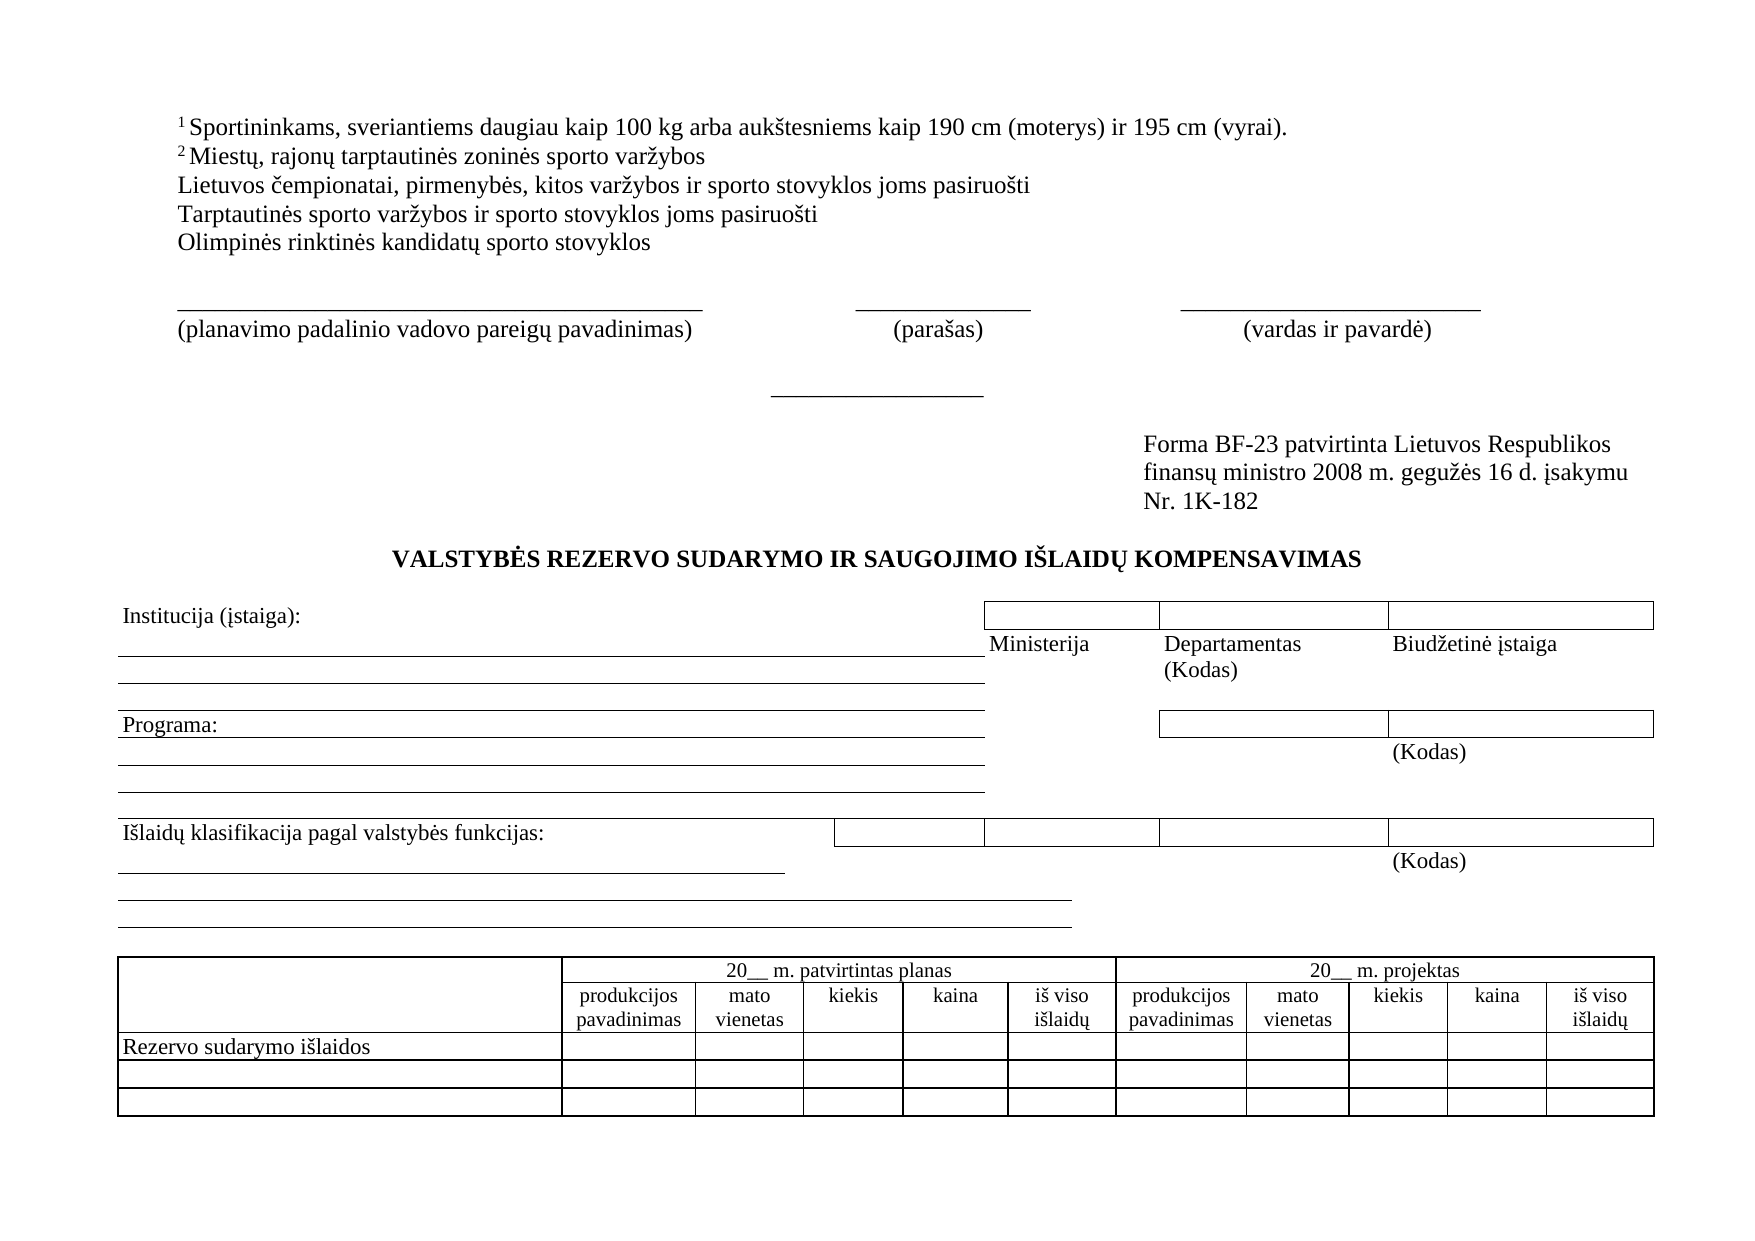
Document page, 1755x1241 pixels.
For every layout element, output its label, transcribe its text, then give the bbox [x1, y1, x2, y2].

table_cell [1242, 1089, 1246, 1115]
table_cell [981, 657, 985, 683]
table_cell [981, 629, 985, 656]
table_cell [118, 738, 122, 764]
table_cell [804, 1061, 808, 1087]
table_cell [1649, 711, 1653, 737]
text _________________ [118, 371, 1636, 400]
text 2 Miestų, rajonų tarptautinės zoninės sporto varžybos [118, 141, 1636, 170]
table_cell [985, 737, 1160, 764]
text VALSTYBĖS REZERVO SUDARYMO IR SAUGOJIMO IŠLAIDŲ KOMPENSAVIMAS [118, 544, 1636, 572]
table_cell [1072, 900, 1076, 927]
table_cell [1649, 873, 1654, 900]
table_cell [118, 901, 122, 927]
table_header [985, 602, 989, 628]
table_cell kiekis [1350, 983, 1447, 1031]
table_cell [985, 791, 1160, 818]
table_cell [1242, 1033, 1246, 1059]
table_cell [985, 683, 989, 710]
table_cell [118, 846, 785, 873]
table_cell [1649, 1061, 1653, 1087]
table_cell [1247, 1033, 1251, 1059]
table_cell [118, 629, 122, 656]
table_cell [1160, 738, 1164, 764]
table_cell [1160, 819, 1164, 846]
table_cell [1388, 683, 1392, 710]
table_cell kiekis [804, 983, 902, 1031]
table_cell [1649, 656, 1654, 683]
table_cell kaina [904, 983, 1007, 1031]
table_cell [1156, 765, 1160, 791]
table_cell [1649, 819, 1653, 846]
table_cell [1388, 791, 1654, 818]
table_cell [981, 738, 985, 764]
table_cell [1649, 683, 1654, 710]
table_cell [1384, 683, 1388, 710]
table_cell [1160, 847, 1164, 873]
table_cell [981, 847, 985, 873]
table_header Institucija (įstaiga): [118, 601, 835, 628]
table_cell [1547, 1061, 1551, 1087]
table_cell [804, 1089, 808, 1115]
table_cell [118, 874, 122, 900]
table_cell [118, 657, 122, 683]
table_cell [1443, 1061, 1447, 1087]
table_cell [1542, 1089, 1546, 1115]
table_cell [1649, 765, 1654, 791]
table_cell [1384, 765, 1388, 791]
table_cell [1384, 738, 1388, 764]
table_cell kaina [1448, 983, 1546, 1031]
table_cell [1388, 656, 1392, 683]
text Olimpinės rinktinės kandidatų sporto stovyklos [118, 227, 1636, 256]
table_cell [1649, 1089, 1653, 1115]
table_cell [1160, 765, 1164, 791]
table_cell [1068, 901, 1072, 927]
table_cell [1649, 1033, 1653, 1059]
table_cell [804, 1033, 808, 1059]
table_cell [1068, 873, 1072, 900]
text __________________________________________ ______________ ________________________ [118, 285, 1636, 314]
table_cell [799, 1089, 803, 1115]
table_cell [1072, 873, 1076, 900]
table_cell [799, 1061, 803, 1087]
table_cell [1384, 847, 1388, 873]
table_header [835, 601, 984, 628]
text Tarptautinės sporto varžybos ir sporto stovyklos joms pasiruošti [118, 199, 1636, 227]
table_cell [1247, 1089, 1251, 1115]
table_cell [1649, 900, 1654, 927]
table_cell [981, 684, 985, 710]
table_cell [1242, 1061, 1246, 1087]
table_cell [1247, 1061, 1251, 1087]
table_cell [1384, 711, 1388, 737]
table_cell [1443, 1033, 1447, 1059]
table_cell [985, 710, 1159, 737]
text (planavimo padalinio vadovo pareigų pavadinimas) (parašas) (vardas ir pavardė) [118, 314, 1636, 342]
table_cell [985, 847, 989, 873]
table_cell [799, 1033, 803, 1059]
table_cell [1156, 847, 1160, 873]
table_cell [691, 1089, 695, 1115]
table_cell [785, 846, 834, 873]
table_cell [985, 819, 989, 846]
table_cell [1384, 819, 1388, 846]
table_cell [1156, 656, 1160, 683]
text Forma BF-23 patvirtinta Lietuvos Respublikos finansų ministro 2008 m. gegužės 16 d. įsakymu Nr. 1K-182 [1143, 429, 1636, 515]
table_cell [691, 1033, 695, 1059]
table_header [1160, 602, 1164, 628]
table_header [119, 958, 561, 1031]
table_cell [1388, 765, 1392, 791]
table_cell [985, 656, 989, 683]
text Lietuvos čempionatai, pirmenybės, kitos varžybos ir sporto stovyklos joms pasiruošti [118, 170, 1636, 199]
table_cell [691, 1061, 695, 1087]
table_cell [1547, 1089, 1551, 1115]
table_header [1384, 602, 1388, 628]
table_cell [1542, 1061, 1546, 1087]
table_header [1649, 602, 1653, 628]
table_cell [1542, 1033, 1546, 1059]
table_cell [835, 819, 839, 846]
table_cell [981, 793, 985, 818]
table_cell [118, 684, 122, 710]
table_cell [1156, 683, 1160, 710]
table_cell [118, 766, 122, 791]
table_cell [1160, 791, 1388, 818]
table_cell [1160, 711, 1164, 737]
table_cell [1443, 1089, 1447, 1115]
table_cell [1160, 683, 1164, 710]
text 1 Sportininkams, sveriantiems daugiau kaip 100 kg arba aukštesniems kaip 190 cm (moterys) ir 195 cm (vyrai). [118, 112, 1636, 141]
table_cell [118, 793, 122, 818]
table_cell [1547, 1033, 1551, 1059]
table_cell [985, 765, 989, 791]
table_cell [981, 766, 985, 791]
